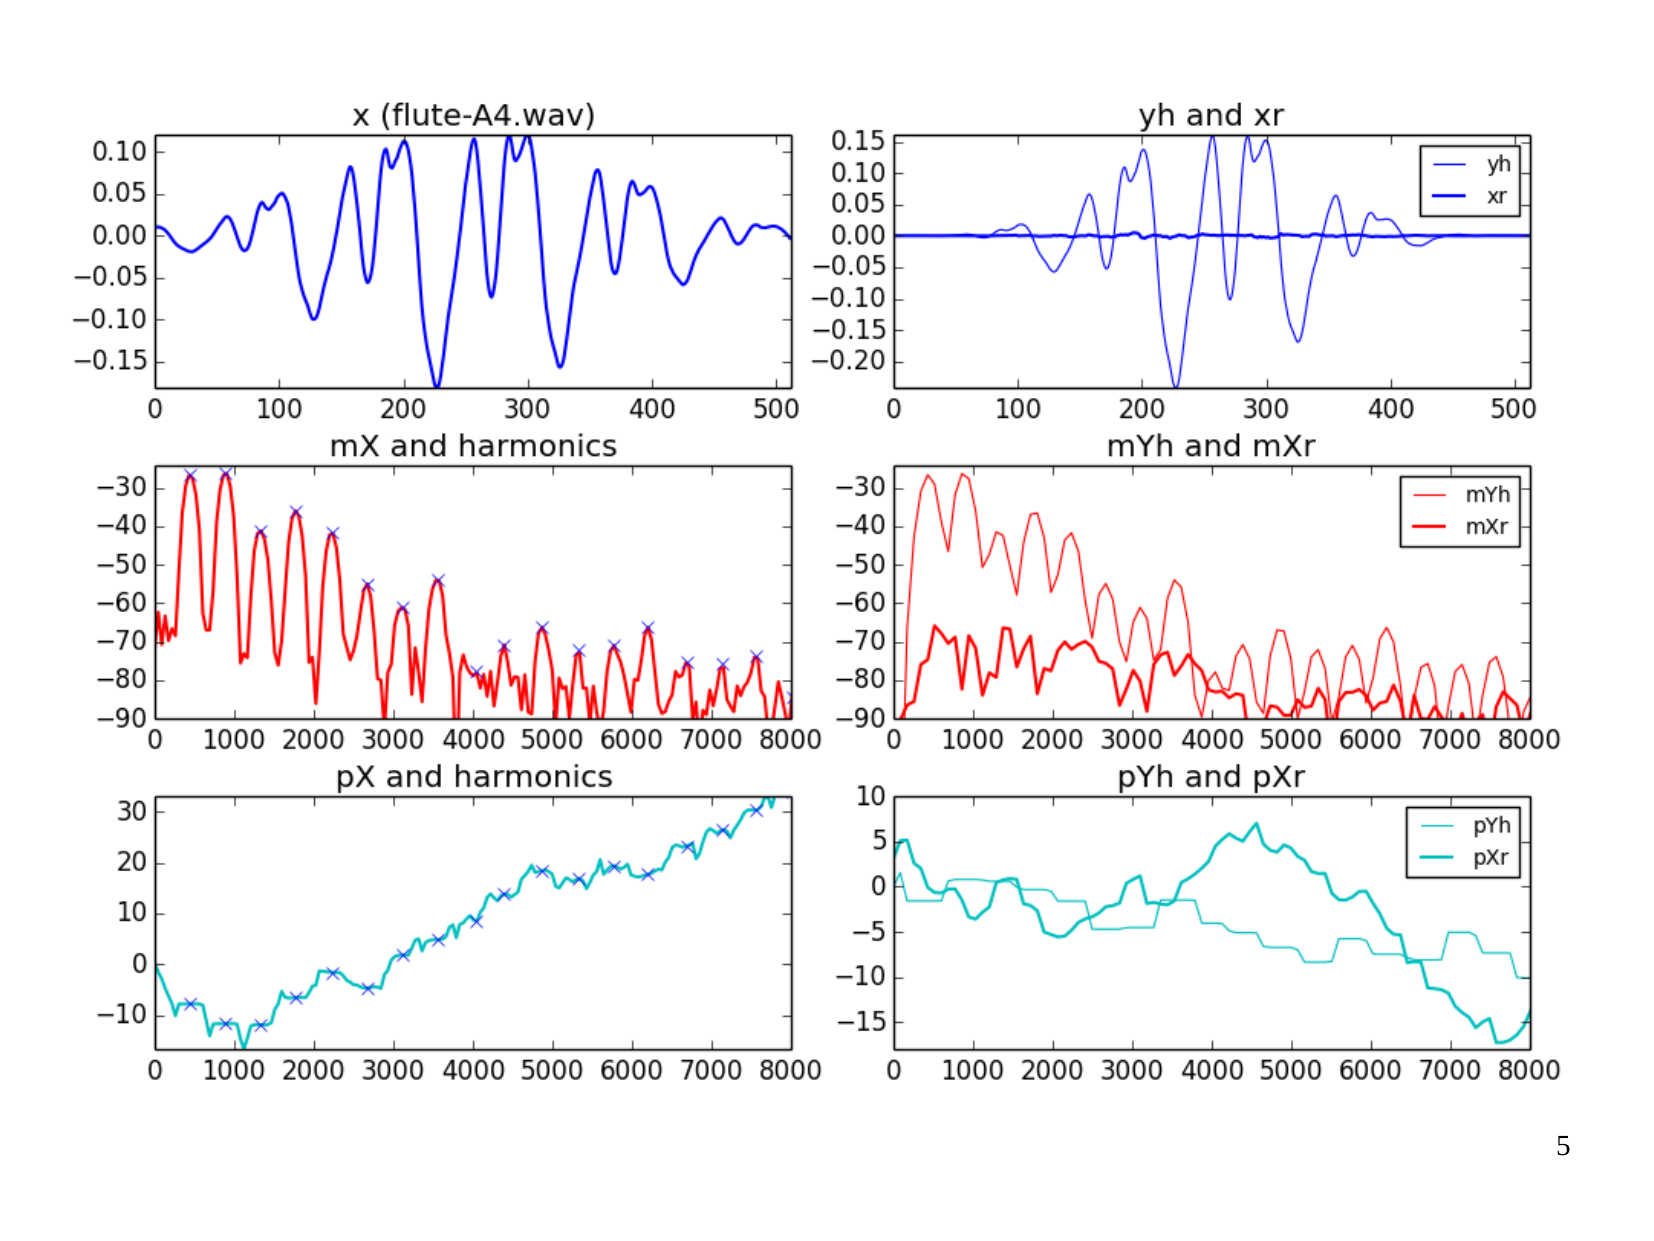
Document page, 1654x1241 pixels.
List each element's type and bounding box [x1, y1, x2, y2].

picture [54, 74, 1599, 1121]
